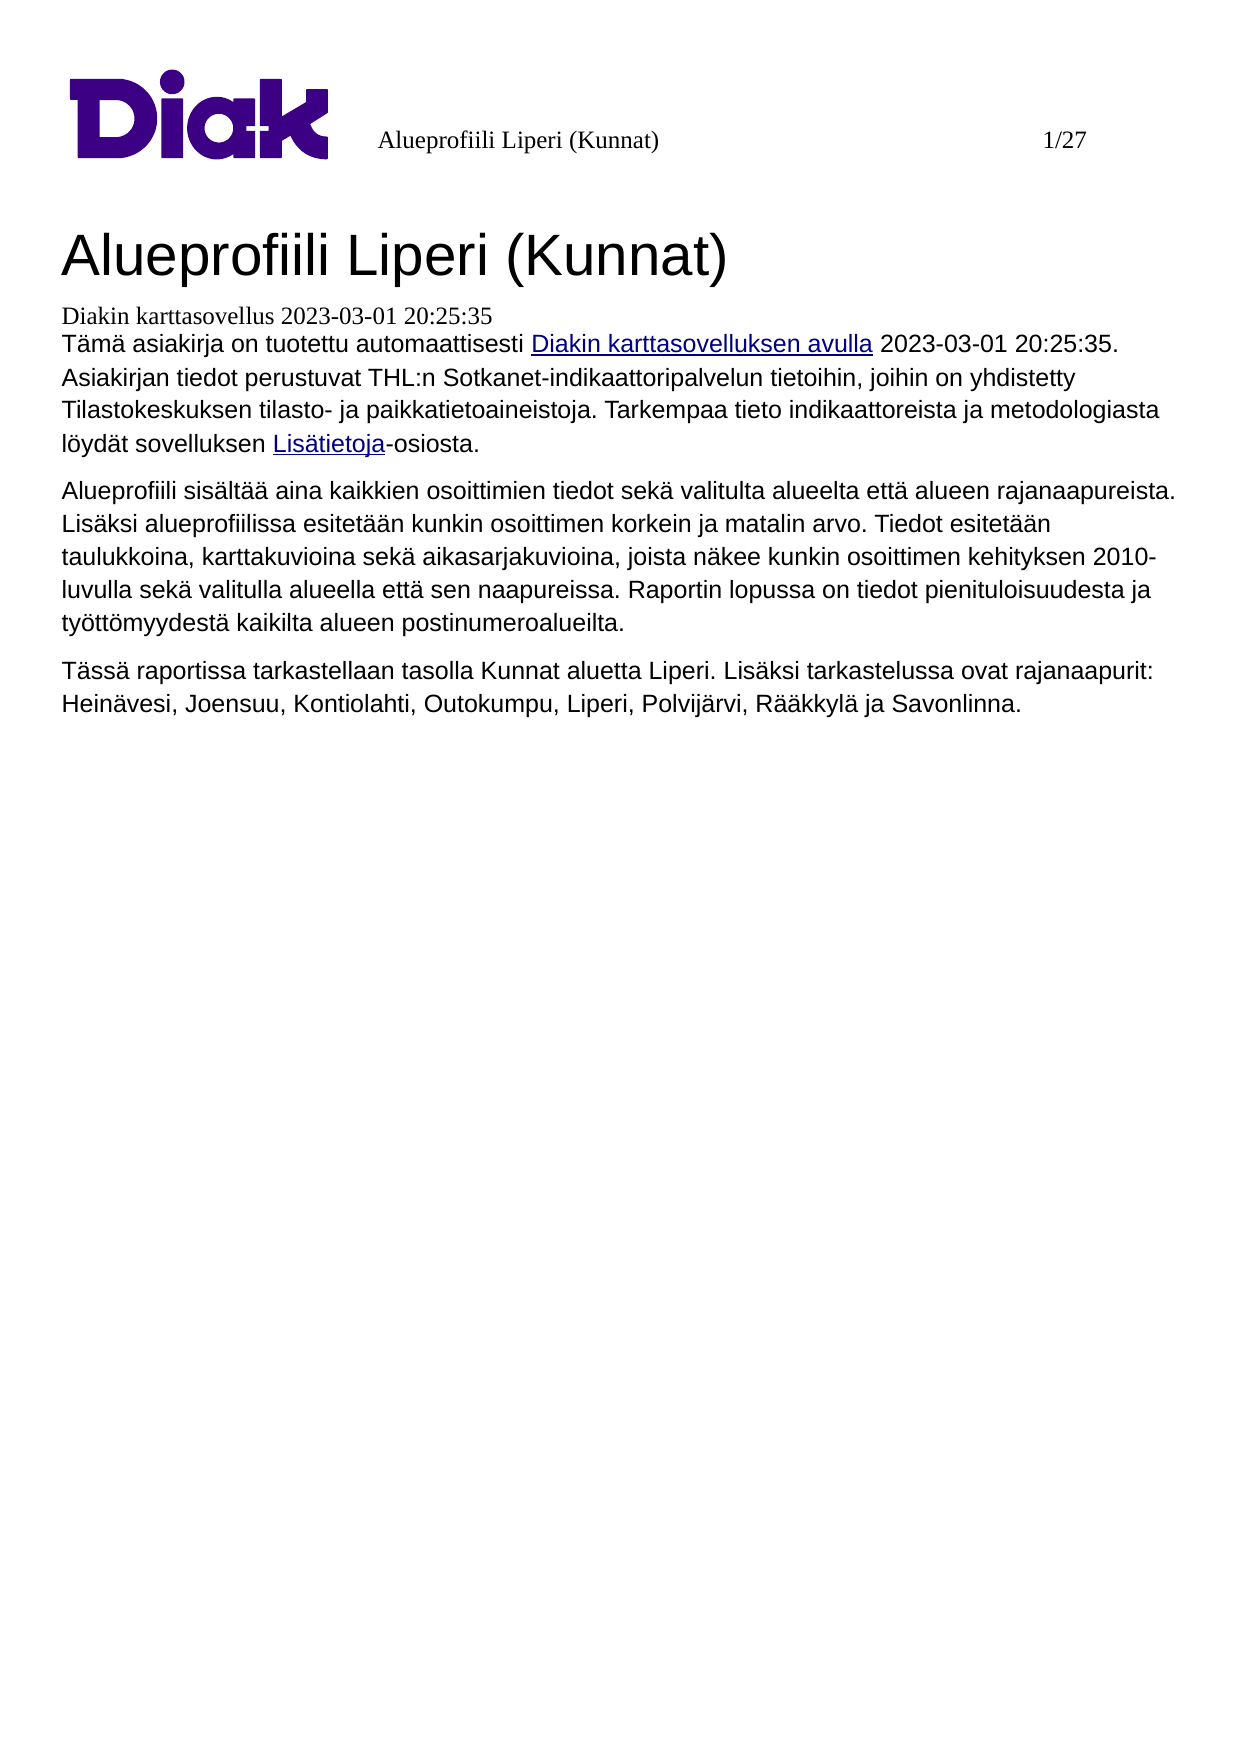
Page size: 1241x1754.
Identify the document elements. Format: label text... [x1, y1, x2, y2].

text Tämä asiakirja on tuotettu automaattisesti Diakin karttasovelluksen avulla 2023-03-01 20:25:35. Asiakirjan tiedot perustuvat THL:n Sotkanet-indikaattoripalvelun tietoihin, joihin on yhdistetty Tilastokeskuksen tilasto- ja paikkatietoaineistoja. Tarkempaa tieto indikaattoreista ja metodologiasta löydät sovelluksen Lisätietoja-osiosta. [61, 329, 1179, 457]
text Alueprofiili sisältää aina kaikkien osoittimien tiedot sekä valitulta alueelta että alueen rajanaapureista. Lisäksi alueprofiilissa esitetään kunkin osoittimen korkein ja matalin arvo. Tiedot esitetään taulukkoina, karttakuvioina sekä aikasarjakuvioina, joista näkee kunkin osoittimen kehityksen 2010-luvulla sekä valitulla alueella että sen naapureissa. Raportin lopussa on tiedot pienituloisuudesta ja työttömyydestä kaikilta alueen postinumeroalueilta. [61, 476, 1179, 637]
text Tässä raportissa tarkastellaan tasolla Kunnat aluetta Liperi. Lisäksi tarkastelussa ovat rajanaapurit: Heinävesi, Joensuu, Kontiolahti, Outokumpu, Liperi, Polvijärvi, Rääkkylä ja Savonlinna. [61, 656, 1179, 718]
title Alueprofiili Liperi (Kunnat) [61, 221, 1179, 288]
text Diakin karttasovellus 2023-03-01 20:25:35 [61, 301, 1179, 329]
